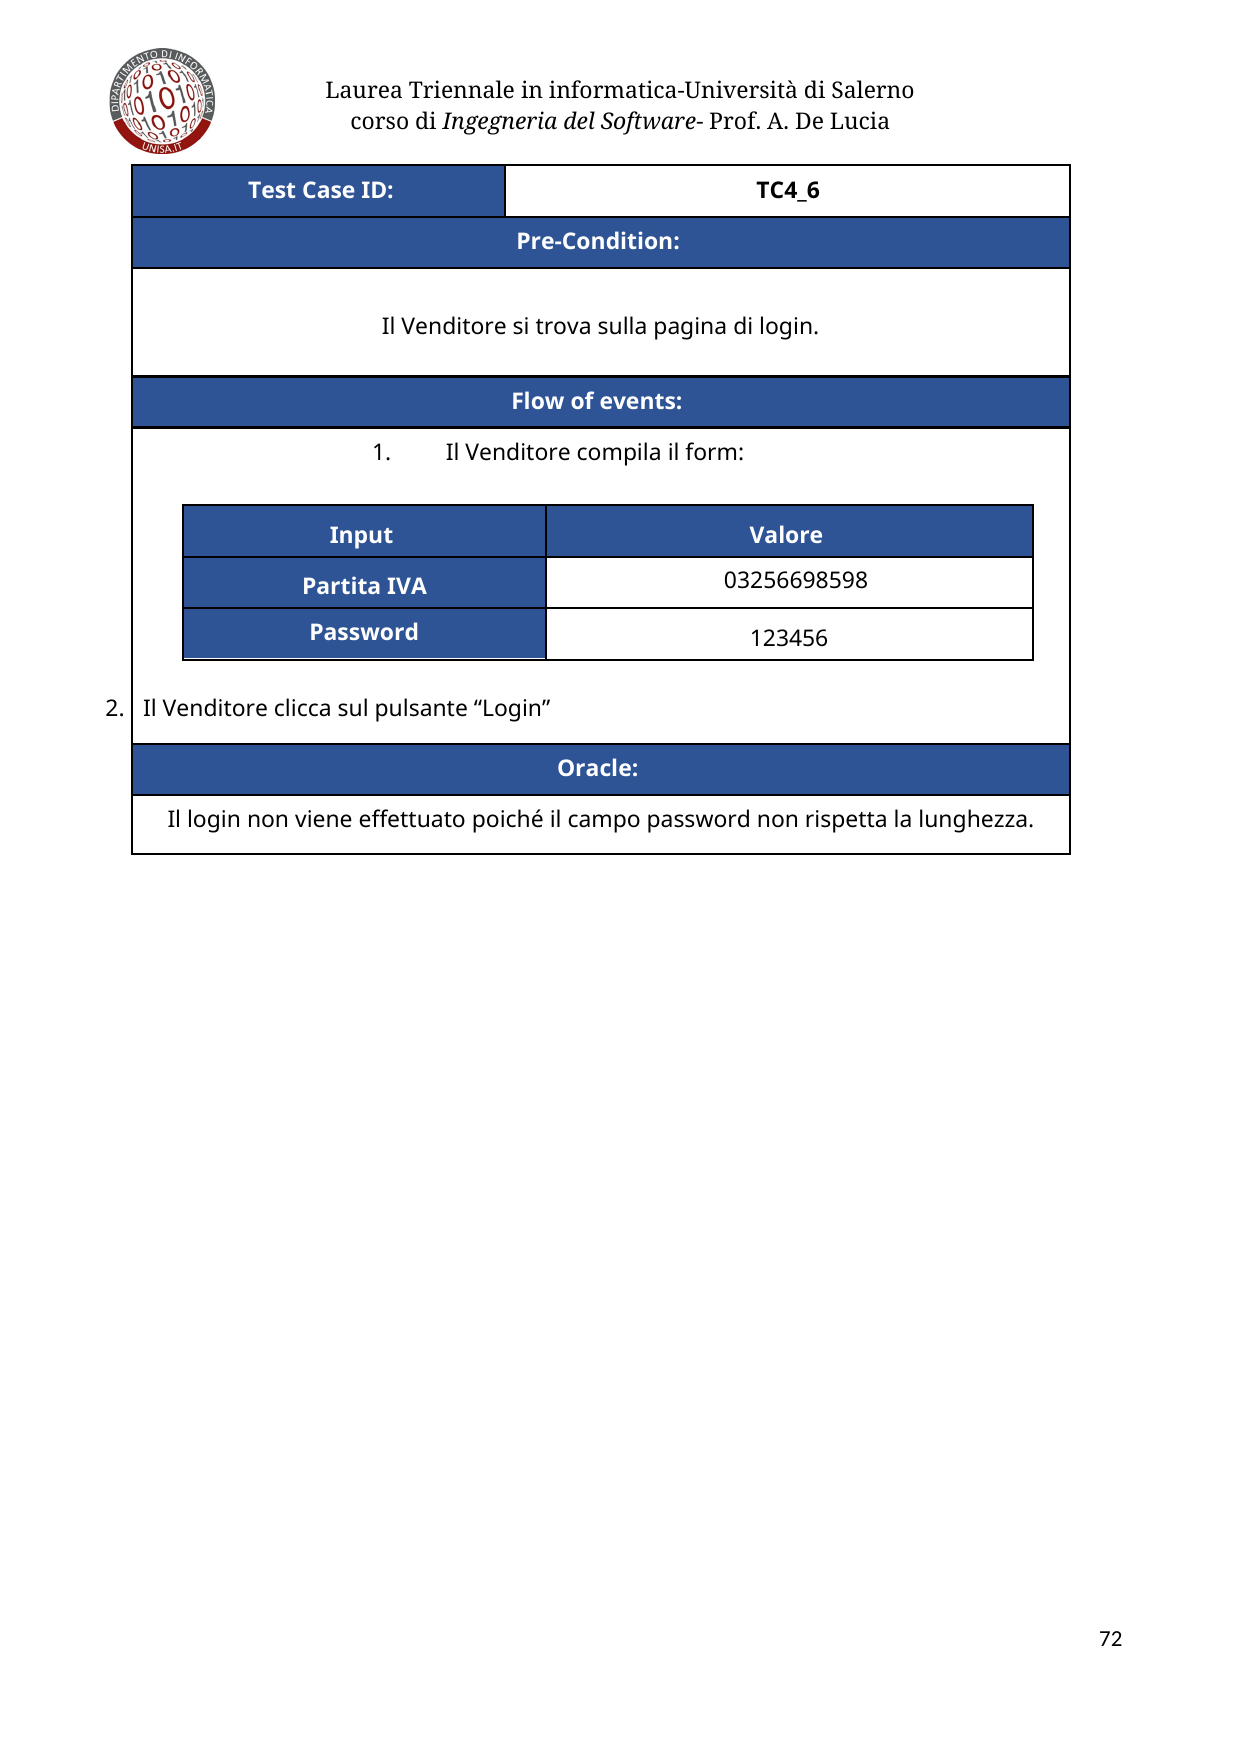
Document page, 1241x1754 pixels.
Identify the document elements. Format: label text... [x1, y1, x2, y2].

table_cell Oracle: [133, 745, 1069, 794]
table_cell 03256698598 [547, 558, 1032, 607]
table_cell 123456 [547, 609, 1032, 658]
table_header Input [184, 506, 545, 556]
table_cell Password [184, 609, 545, 658]
table_cell Il login non viene effettuato poiché il campo password non rispetta la lunghezza. [133, 796, 1069, 853]
table_header Test Case ID: [133, 166, 504, 216]
table_header TC4_6 [506, 166, 1069, 216]
table_cell Il Venditore compila il form: Il Venditore clicca sul pulsante “Login” [133, 429, 1069, 743]
table_cell Il Venditore si trova sulla pagina di login. [133, 269, 1069, 375]
table_header Valore [547, 506, 1032, 556]
table_cell Partita IVA [184, 558, 545, 607]
table_cell Pre-Condition: [133, 218, 1069, 267]
table_cell Flow of events: [133, 378, 1069, 426]
